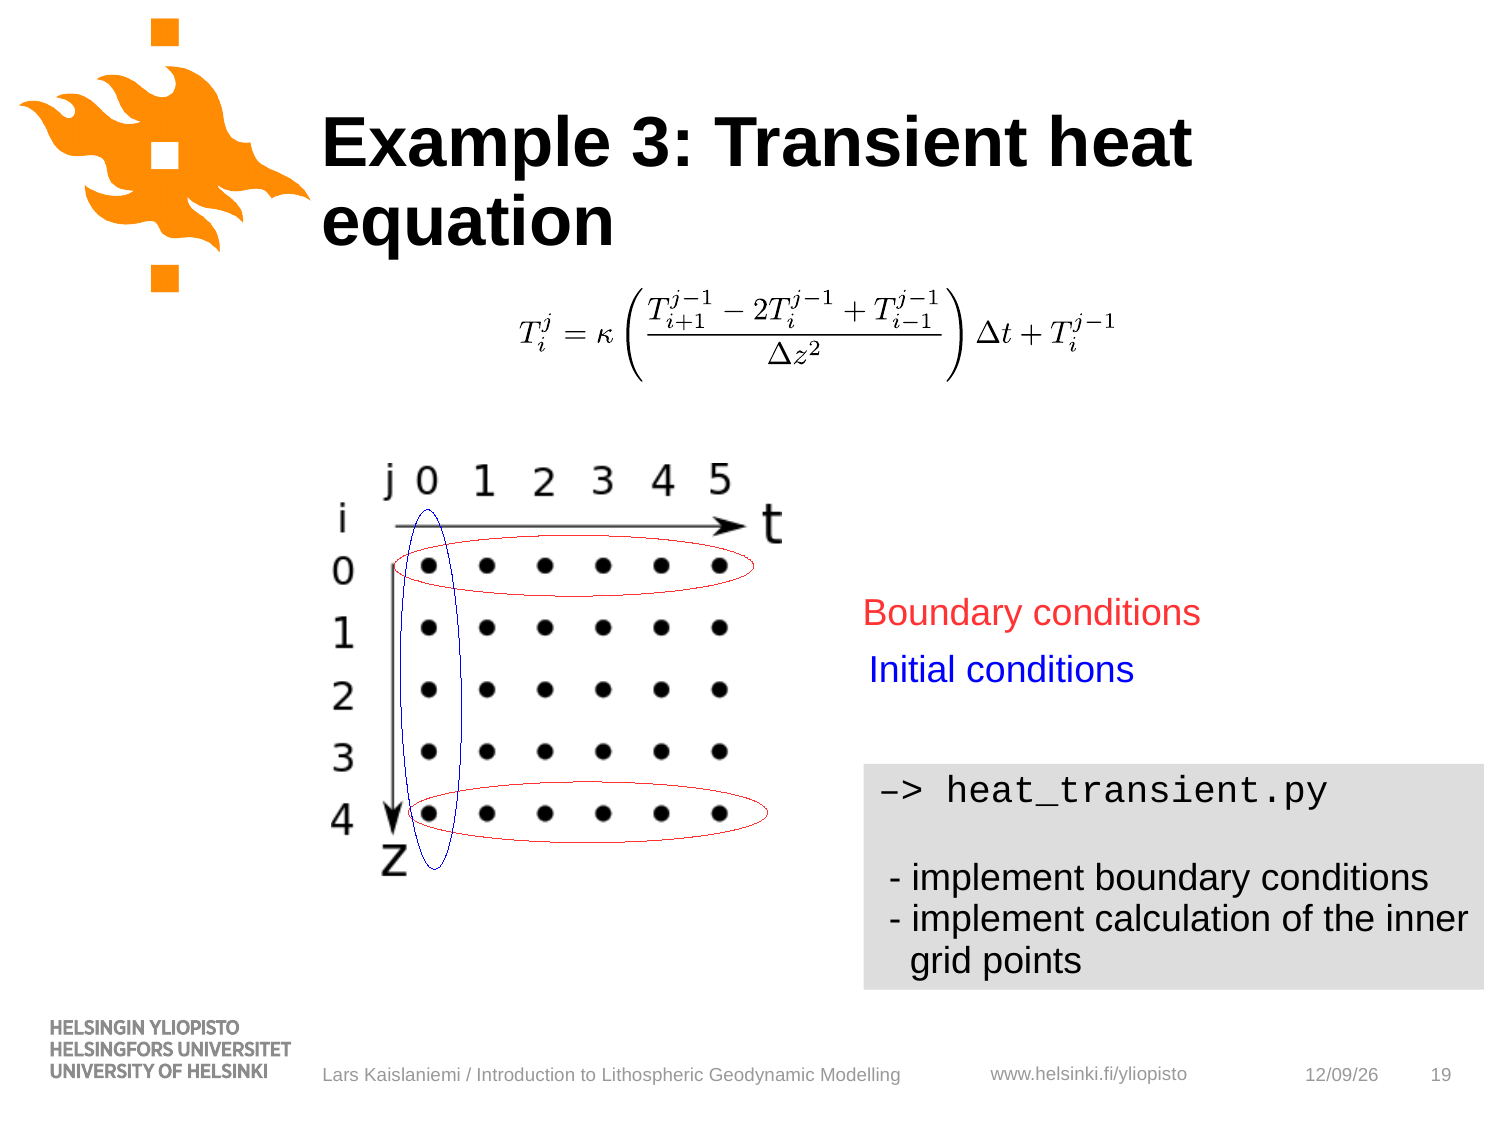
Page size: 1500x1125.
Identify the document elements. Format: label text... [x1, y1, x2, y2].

text_box [518, 288, 1116, 382]
picture [32, 1001, 309, 1096]
picture [331, 463, 782, 878]
text_box Boundary conditions [847, 583, 1217, 641]
text_box –> heat_transient.py - implement boundary conditions - implement calculation of the inner grid points [863, 763, 1484, 990]
picture [0, 0, 337, 318]
text_box Initial conditions [853, 640, 1150, 698]
title Example 3: Transient heat equation [321, 87, 1447, 276]
